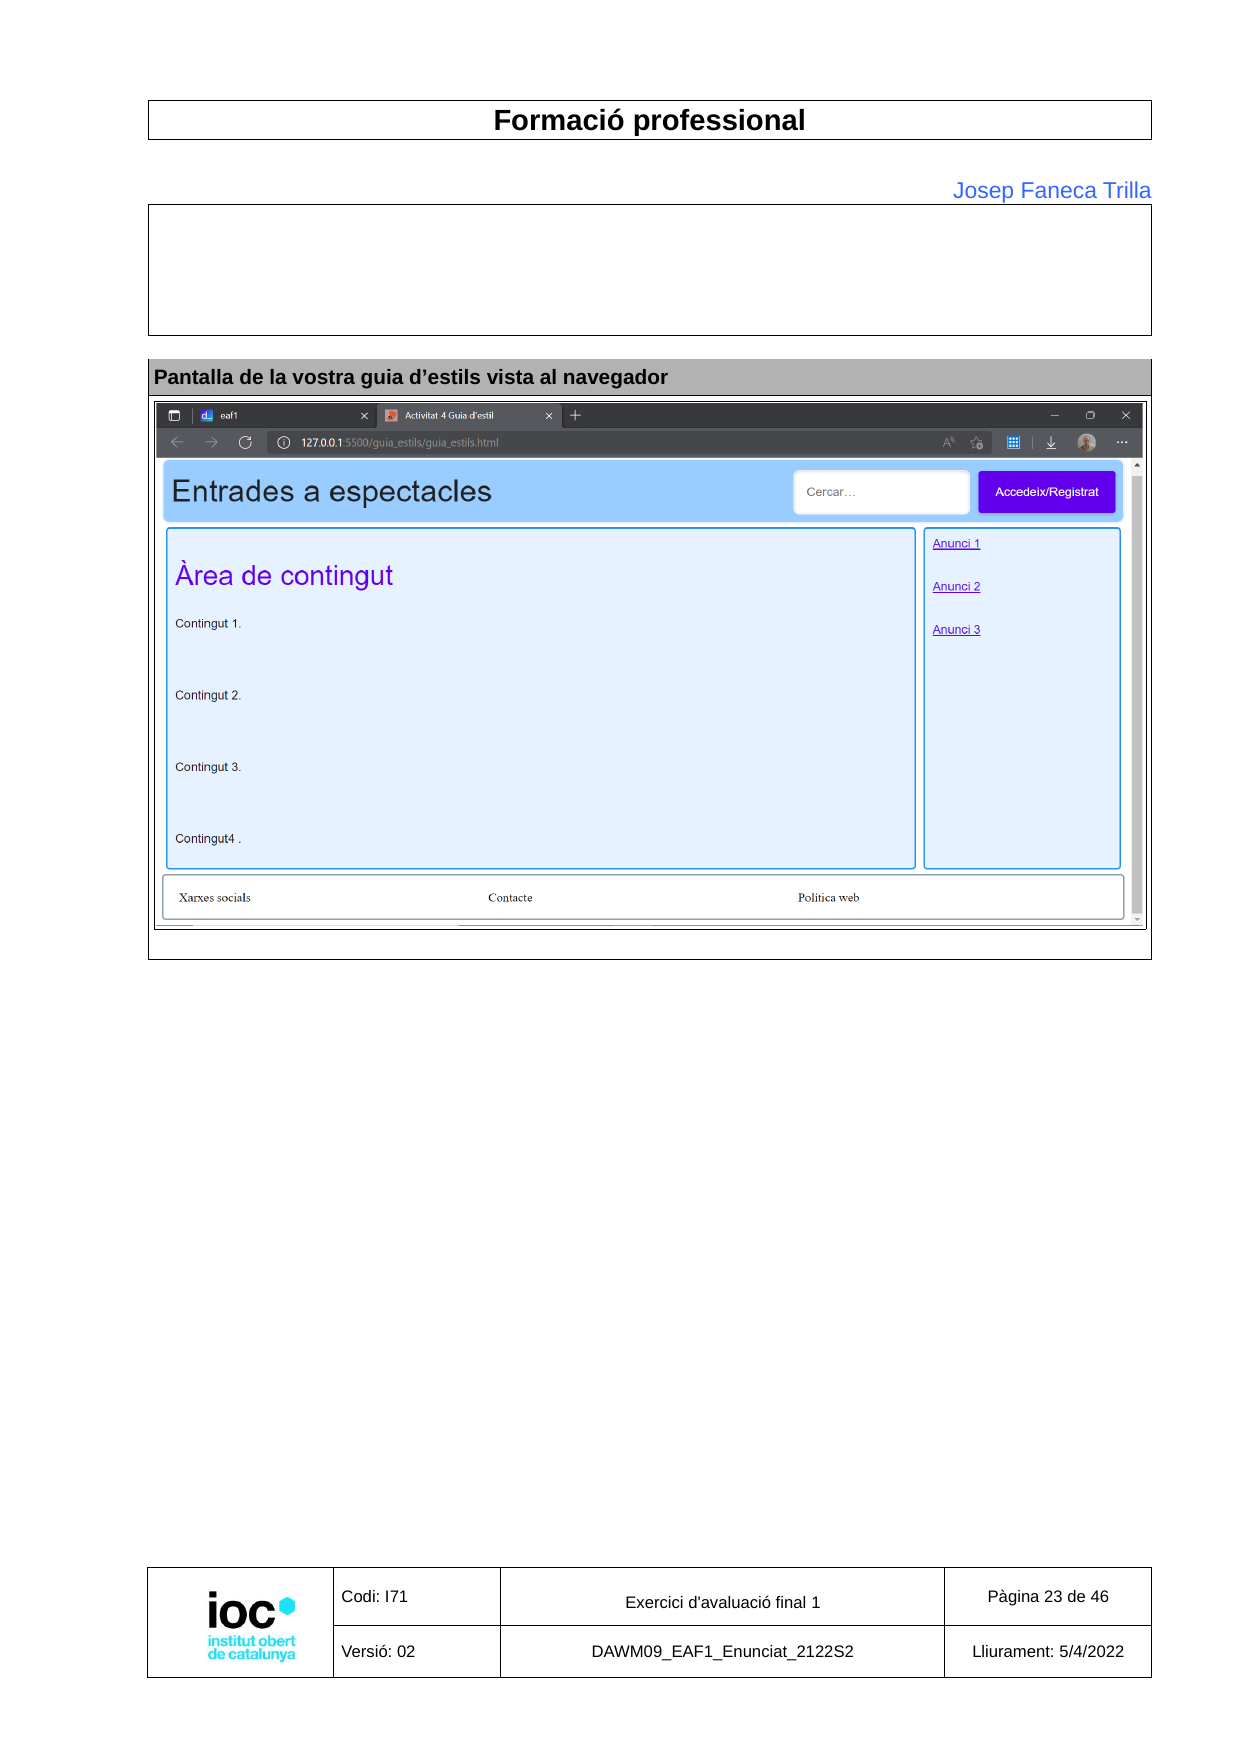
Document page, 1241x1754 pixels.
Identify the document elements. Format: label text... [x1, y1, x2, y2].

picture [156, 403, 1143, 926]
table_cell [149, 396, 1151, 958]
picture [195, 1577, 309, 1673]
table_header Pantalla de la vostra guia d’estils vista al navegador [149, 359, 1151, 395]
table_cell [149, 205, 1151, 335]
